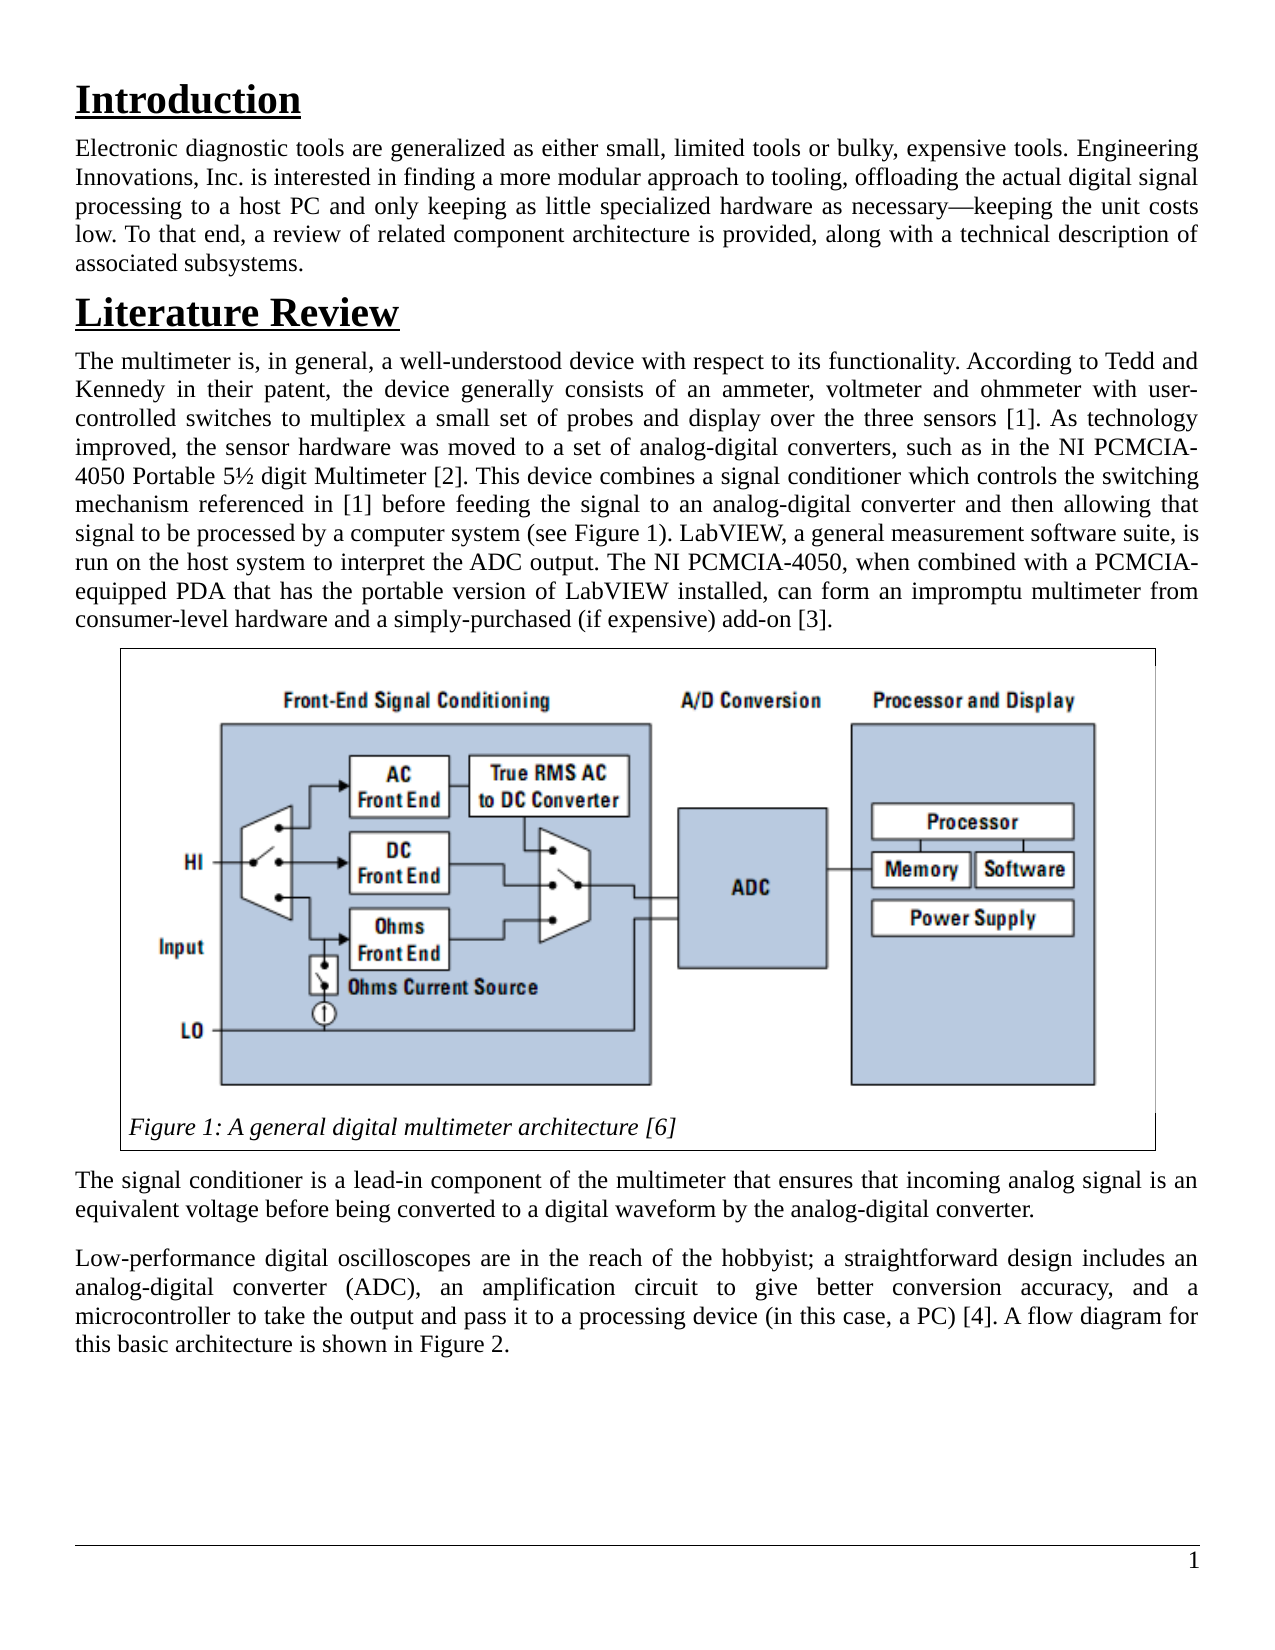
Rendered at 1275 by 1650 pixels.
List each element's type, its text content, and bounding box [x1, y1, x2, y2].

text Low-performance digital oscilloscopes are in the reach of the hobbyist; a straightforward design includes an analog-digital converter (ADC), an amplification circuit to give better conversion accuracy, and a microcontroller to take the output and pass it to a processing device (in this case, a PC) [4]. A flow diagram for this basic architecture is shown in Figure 2. [75, 1243, 1200, 1358]
text Electronic diagnostic tools are generalized as either small, limited tools or bulky, expensive tools. Engineering Innovations, Inc. is interested in finding a more modular approach to tooling, offloading the actual digital signal processing to a host PC and only keeping as little specialized hardware as necessary—keeping the unit costs low. To that end, a review of related component architecture is provided, along with a technical description of associated subsystems. [75, 133, 1200, 277]
text [121, 649, 1155, 1150]
subtitle Introduction [75, 75, 1200, 123]
text The signal conditioner is a lead-in component of the multimeter that ensures that incoming analog signal is an equivalent voltage before being converted to a digital waveform by the analog-digital converter. [75, 654, 1200, 1222]
text Figure 1: A general digital multimeter architecture [6] [128, 1113, 1147, 1141]
text The multimeter is, in general, a well-understood device with respect to its functionality. According to Tedd and Kennedy in their patent, the device generally consists of an ammeter, voltmeter and ohmmeter with user-controlled switches to multiplex a small set of probes and display over the three sensors [1]. As technology improved, the sensor hardware was moved to a set of analog-digital converters, such as in the NI PCMCIA-4050 Portable 5½ digit Multimeter [2]. This device combines a signal conditioner which controls the switching mechanism referenced in [1] before feeding the signal to an analog-digital converter and then allowing that signal to be processed by a computer system (see Figure 1). LabVIEW, a general measurement software suite, is run on the host system to interpret the ADC output. The NI PCMCIA-4050, when combined with a PCMCIA-equipped PDA that has the portable version of LabVIEW installed, can form an impromptu multimeter from consumer-level hardware and a simply-purchased (if expensive) add-on [3]. [75, 346, 1200, 633]
subtitle Literature Review [75, 287, 1200, 335]
picture [137, 666, 1156, 1113]
